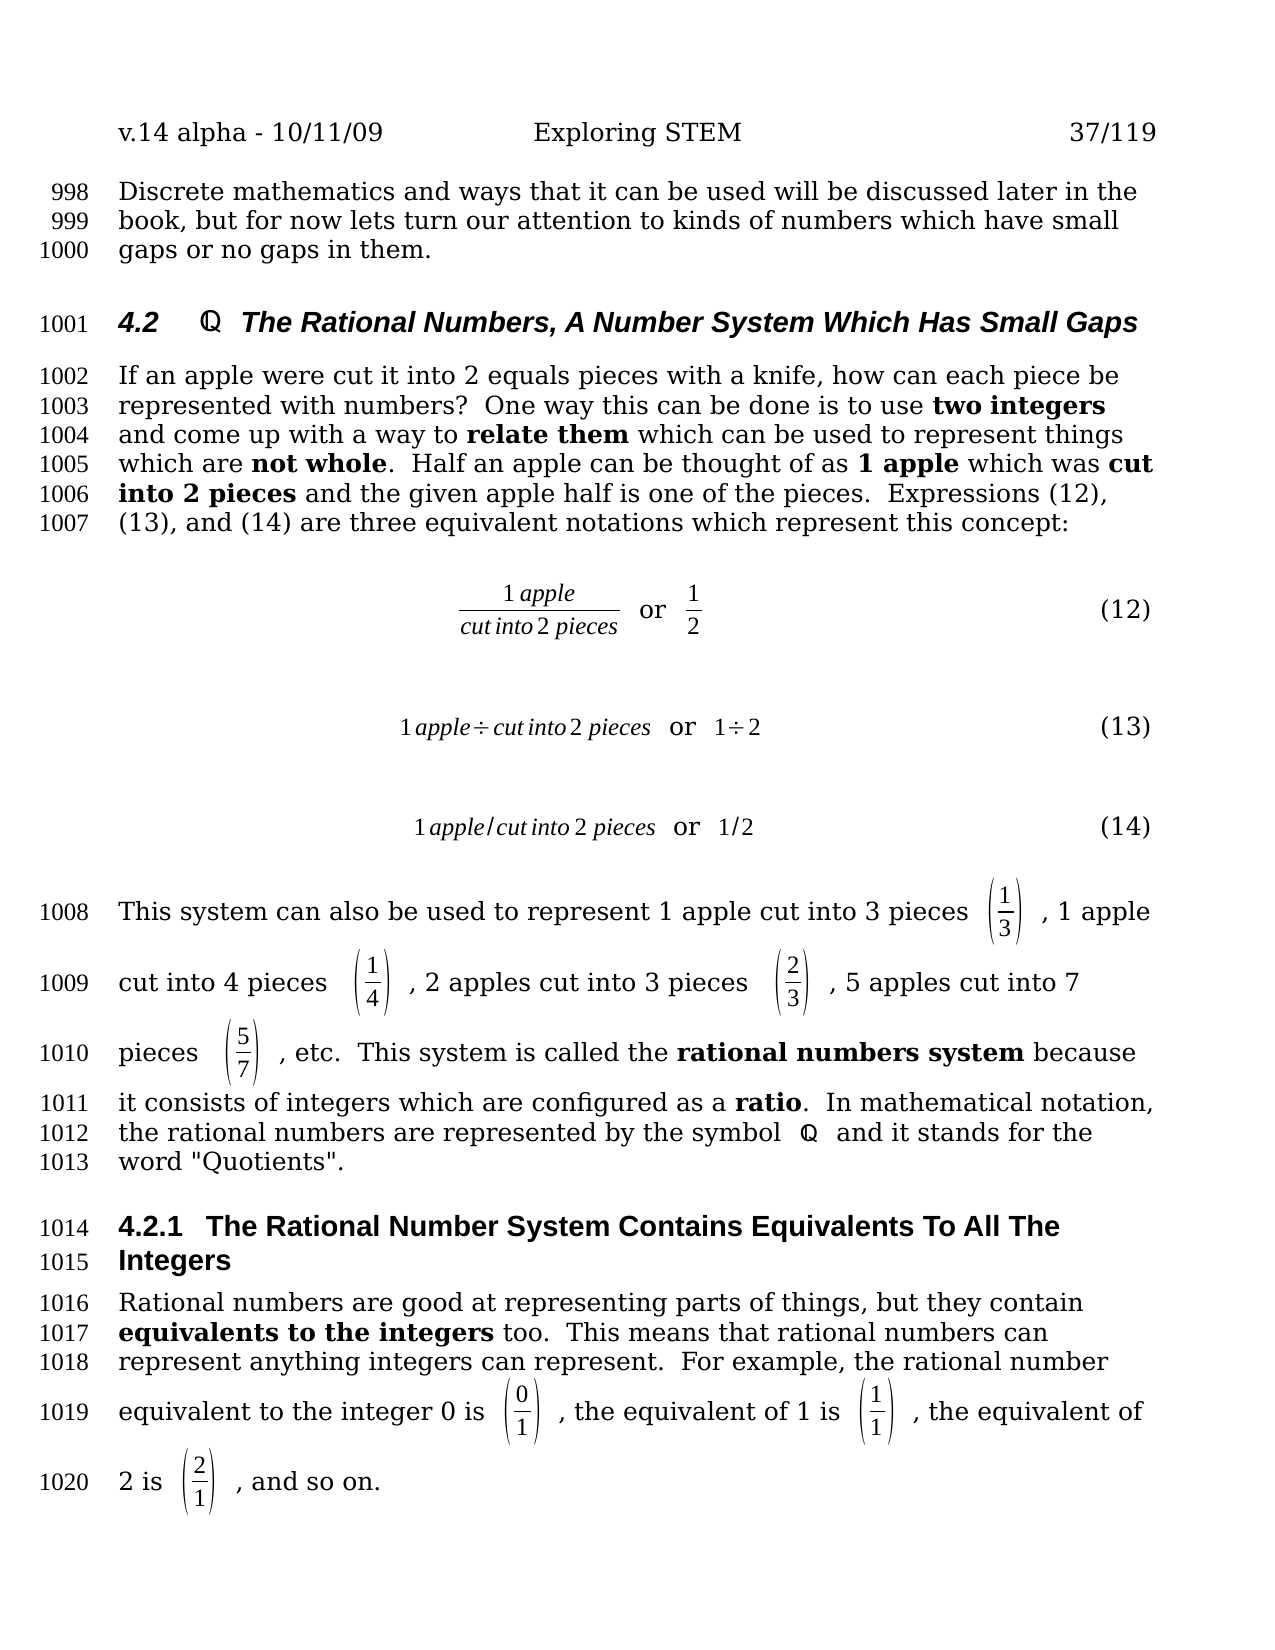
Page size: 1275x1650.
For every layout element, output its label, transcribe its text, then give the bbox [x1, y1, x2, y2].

text Rational numbers are good at representing parts of things, but they contain equivalents to the integers too. This means that rational numbers can represent anything integers can represent. For example, the rational number equivalent to the integer 0 is, the equivalent of 1 is, the equivalent of 2 is, and so on. [118, 1288, 1157, 1517]
subtitle The Rational Numbers, A Number System Which Has Small Gaps [118, 303, 1157, 341]
table_header (13) [1041, 706, 1157, 748]
table_header or [118, 706, 1041, 748]
text If an apple were cut it into 2 equals pieces with a knife, how can each piece be represented with numbers? One way this can be done is to use two integers and come up with a way to relate them which can be used to represent things which are not whole. Half an apple can be thought of as 1 apple which was cut into 2 pieces and the given apple half is one of the pieces. Expressions (12), (13), and (14) are three equivalent notations which represent this concept: [118, 361, 1157, 537]
table_header (14) [1041, 806, 1157, 848]
table_header (12) [1041, 573, 1157, 648]
table_header or [118, 573, 1041, 648]
table_header or [118, 806, 1041, 848]
subtitle The Rational Number System Contains Equivalents To All The Integers [118, 1209, 1157, 1276]
text Discrete mathematics and ways that it can be used will be discussed later in the book, but for now lets turn our attention to kinds of numbers which have small gaps or no gaps in them. [118, 177, 1157, 264]
text This system can also be used to represent 1 apple cut into 3 pieces, 1 apple cut into 4 pieces , 2 apples cut into 3 pieces , 5 apples cut into 7 pieces , etc. This system is called the rational numbers system because it consists of integers which are configured as a ratio. In mathematical notation, the rational numbers are represented by the symboland it stands for the word "Quotients". [118, 877, 1157, 1176]
